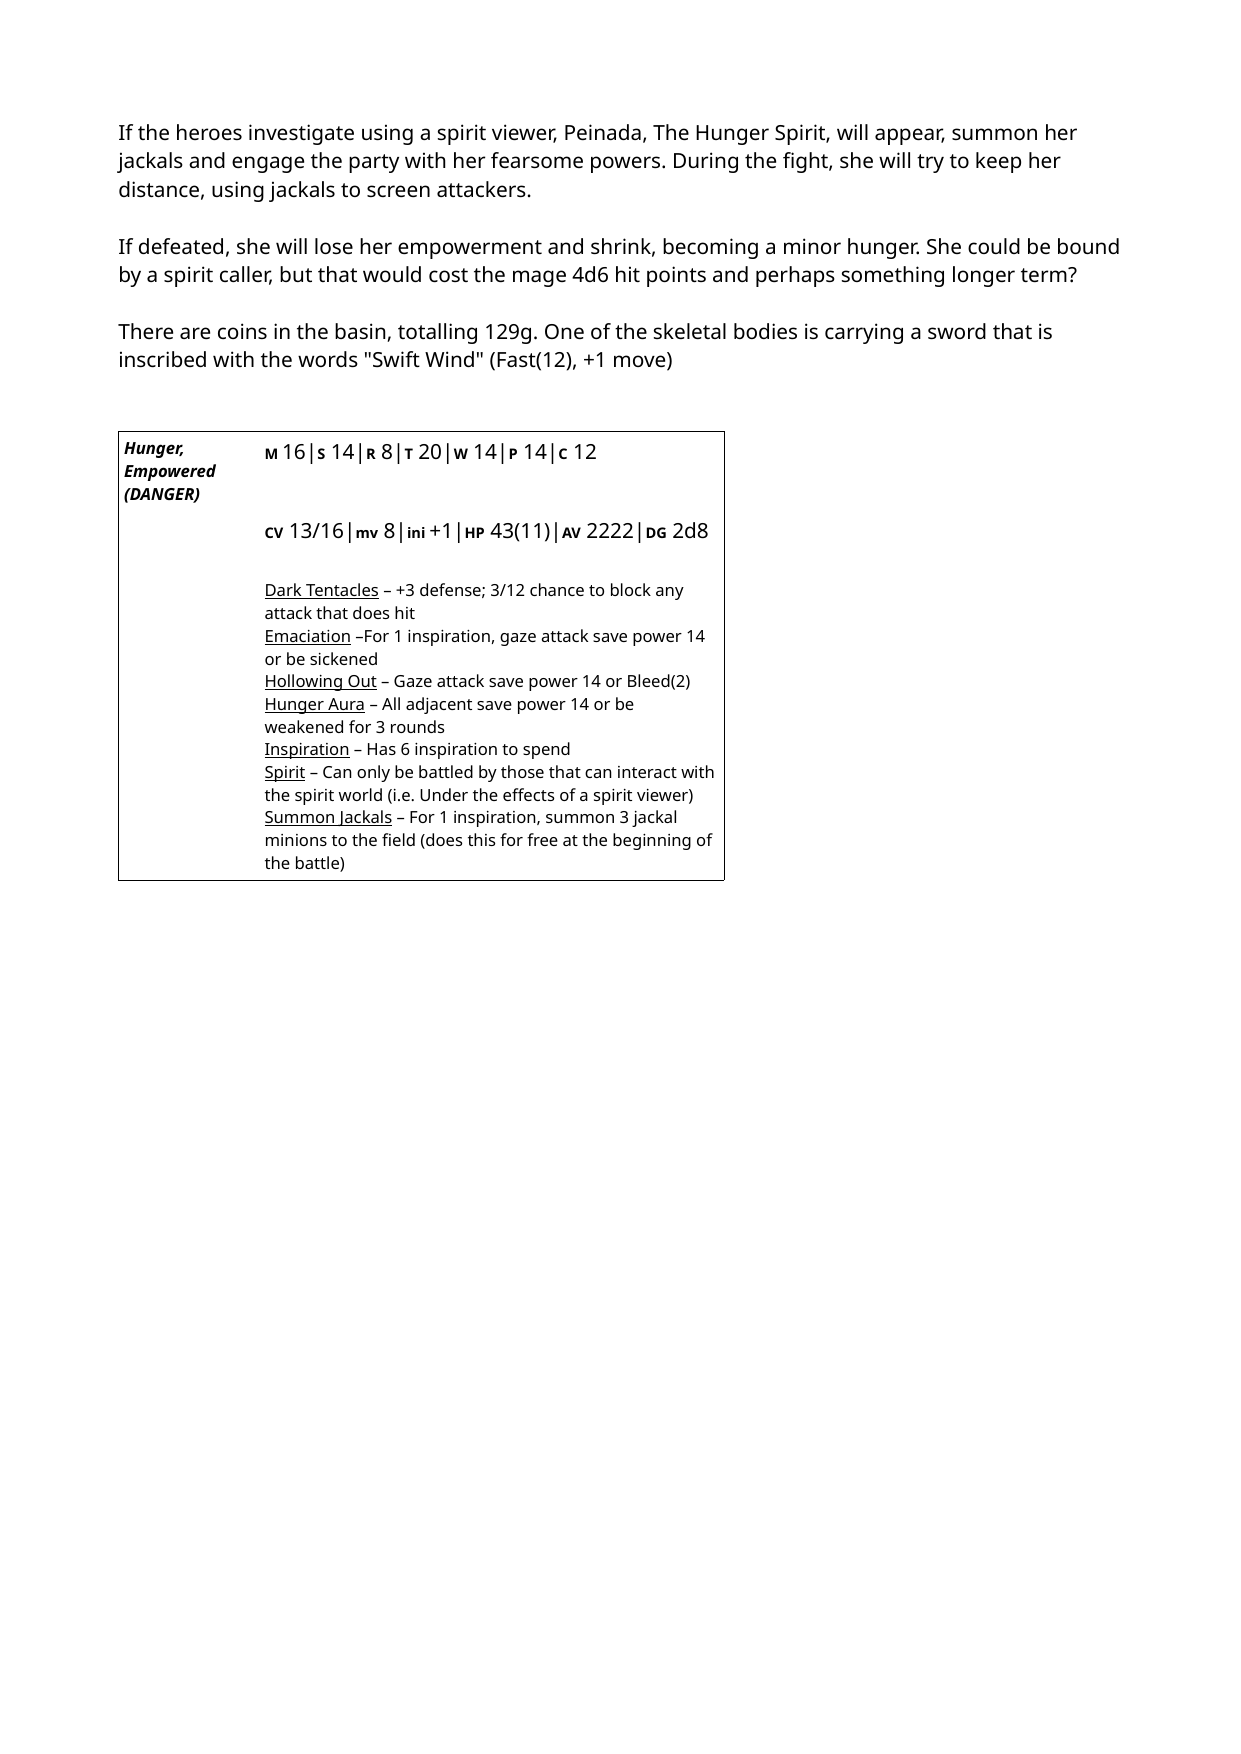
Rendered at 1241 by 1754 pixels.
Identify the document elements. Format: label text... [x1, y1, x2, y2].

table_cell Dark Tentacles – +3 defense; 3/12 chance to block any attack that does hit Emaciation –For 1 inspiration, gaze attack save power 14 or be sickened Hollowing Out – Gaze attack save power 14 or Bleed(2) Hunger Aura – All adjacent save power 14 or be weakened for 3 rounds Inspiration – Has 6 inspiration to spend Spirit – Can only be battled by those that can interact with the spirit world (i.e. Under the effects of a spirit viewer) Summon Jackals – For 1 inspiration, summon 3 jackal minions to the field (does this for free at the beginning of the battle) [259, 551, 724, 880]
table_header Hunger, Empowered (DANGER) [119, 432, 258, 511]
text If the heroes investigate using a spirit viewer, Peinada, The Hunger Spirit, will appear, summon her jackals and engage the party with her fearsome powers. During the fight, she will try to keep her distance, using jackals to screen attackers. [118, 118, 1122, 203]
table_cell [119, 511, 258, 551]
table_header M 16|S 14|R 8|T 20|W 14|P 14|C 12 [259, 432, 724, 511]
table_cell CV 13/16|mv 8|ini +1|HP 43(11)|AV 2222|DG 2d8 [259, 511, 724, 551]
table_cell [119, 551, 258, 880]
text If defeated, she will lose her empowerment and shrink, becoming a minor hunger. She could be bound by a spirit caller, but that would cost the mage 4d6 hit points and perhaps something longer term? [118, 232, 1122, 289]
text There are coins in the basin, totalling 129g. One of the skeletal bodies is carrying a sword that is inscribed with the words "Swift Wind" (Fast(12), +1 move) [118, 317, 1122, 374]
